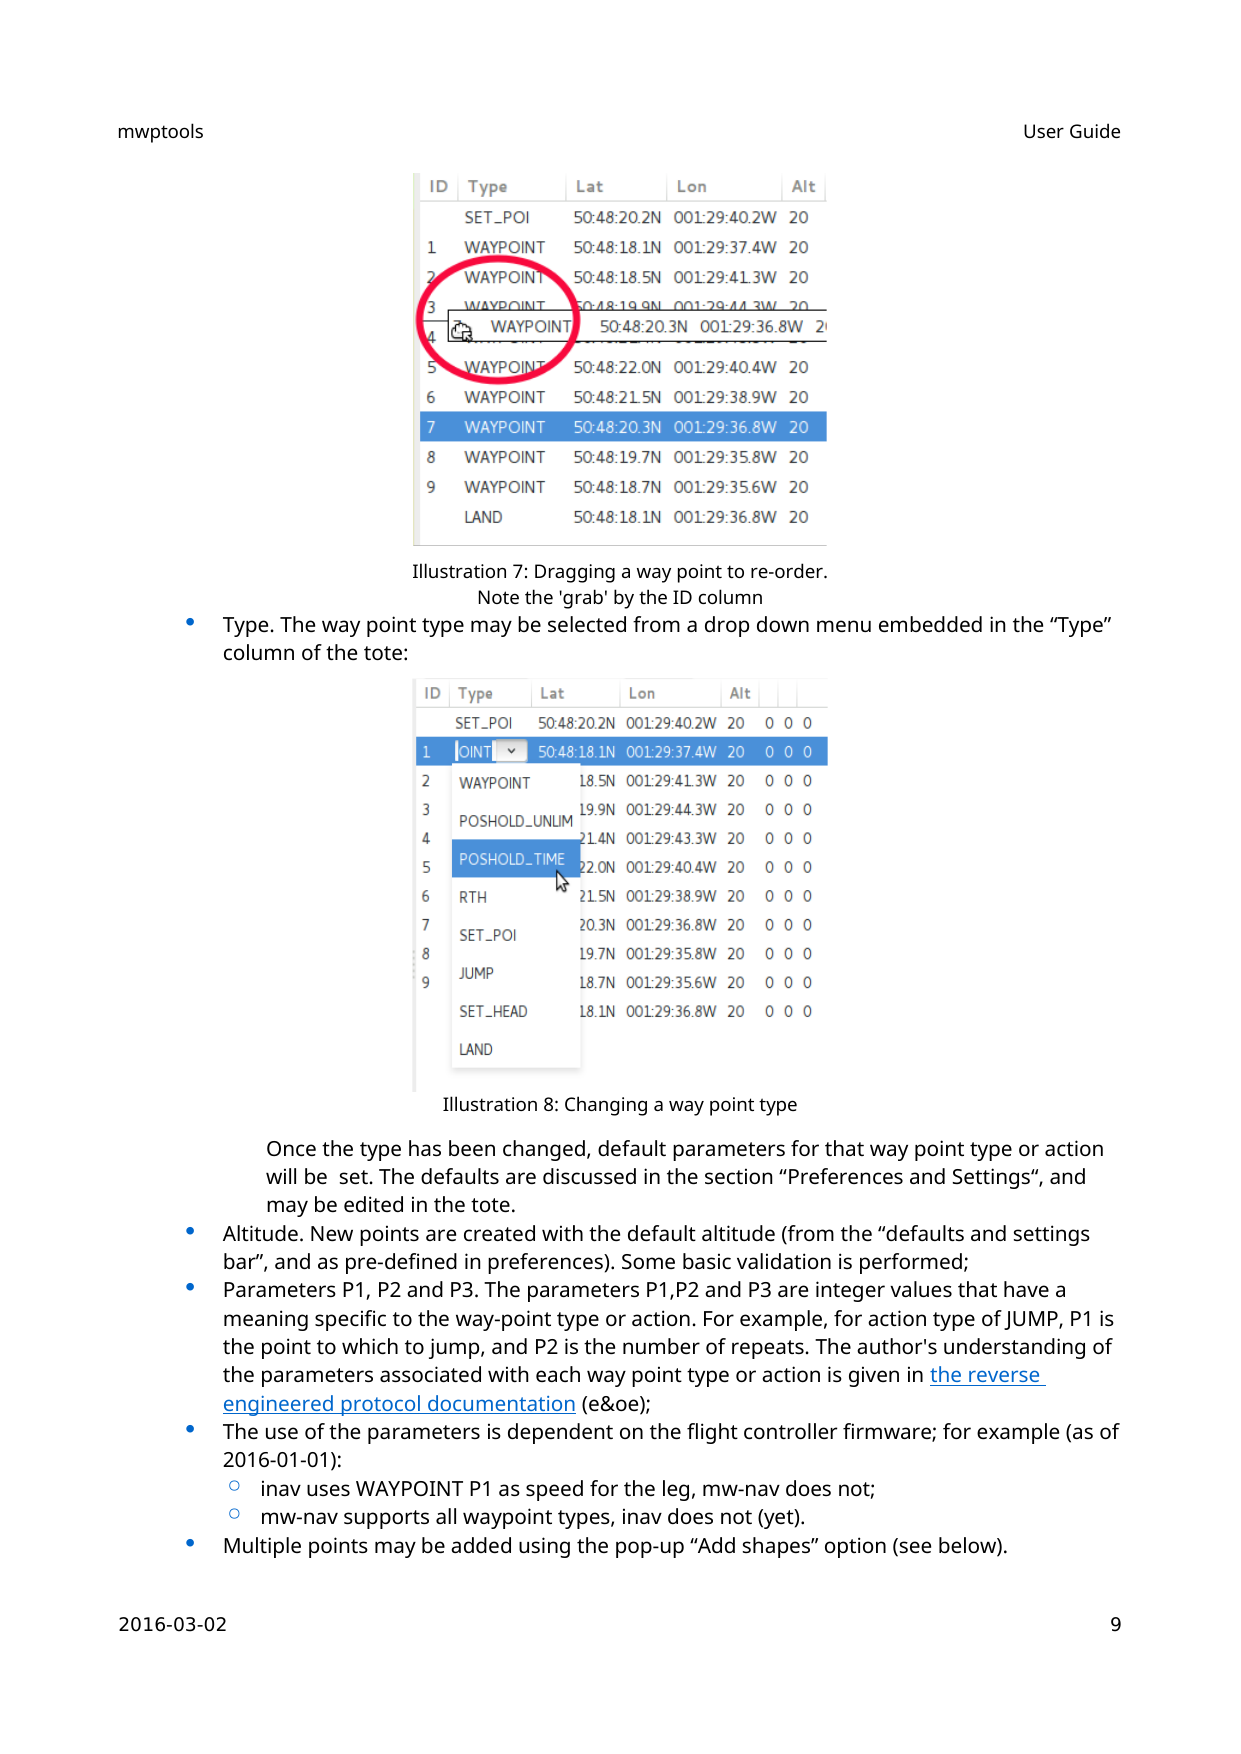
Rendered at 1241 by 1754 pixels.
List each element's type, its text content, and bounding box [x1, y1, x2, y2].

text Once the type has been changed, default parameters for that way point type or action will be set. The defaults are discussed in the section “Preferences and Settings“, and may be edited in the tote. [266, 1134, 1122, 1219]
list Altitude. New points are created with the default altitude (from the “defaults and settings bar”, and as pre-defined in preferences). Some basic validation is performed; [185, 1219, 1122, 1276]
list Type. The way point type may be selected from a drop down menu embedded in the “Type” column of the tote: [185, 547, 1122, 667]
list Parameters P1, P2 and P3. The parameters P1,P2 and P3 are integer values that have a meaning specific to the way-point type or action. For example, for action type of JUMP, P1 is the point to which to jump, and P2 is the number of repeats. The author's understanding of the parameters associated with each way point type or action is given in the reverse engineered protocol documentation (e&oe); [185, 1276, 1122, 1417]
list Illustration 7: Dragging a way point to re-order. Note the 'grab' by the ID column [403, 185, 836, 610]
list Multiple points may be added using the pop-up “Add shapes” option (see below). [185, 1531, 1122, 1559]
list inav uses WAYPOINT P1 as speed for the leg, mw-nav does not; [223, 1474, 1122, 1502]
picture [412, 678, 828, 1092]
list mw-nav supports all waypoint types, inav does not (yet). [223, 1502, 1122, 1531]
list The use of the parameters is dependent on the flight controller firmware; for example (as of 2016-01-01): [185, 1417, 1122, 1474]
picture [413, 173, 827, 547]
text Illustration 8: Changing a way point type [384, 1092, 856, 1117]
